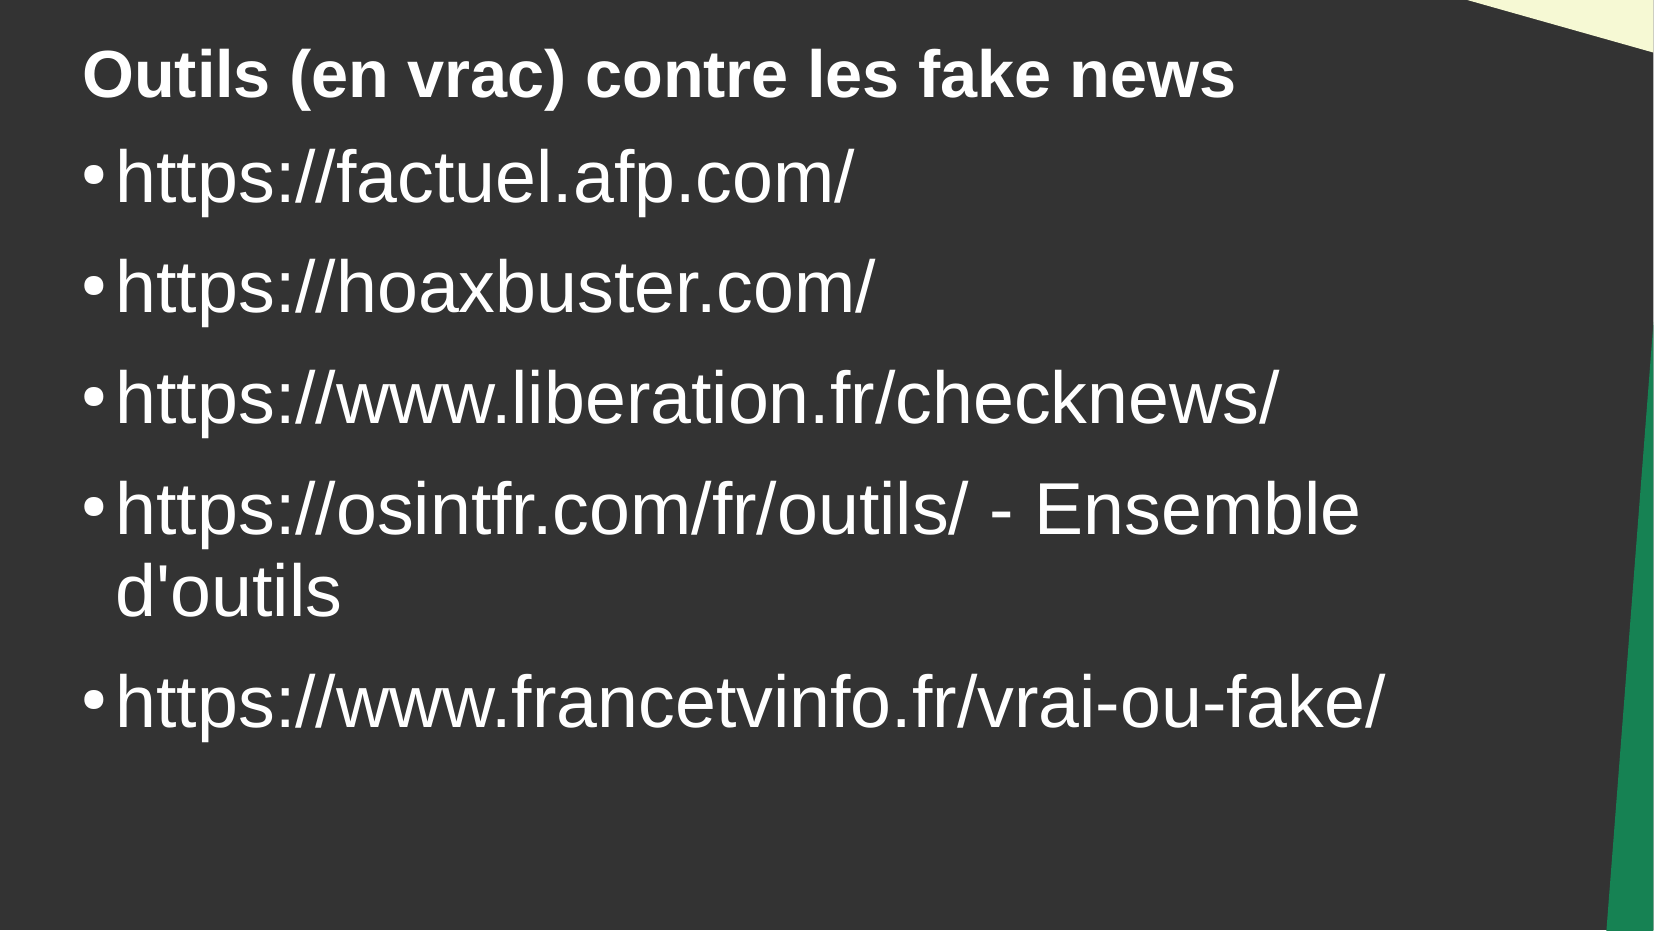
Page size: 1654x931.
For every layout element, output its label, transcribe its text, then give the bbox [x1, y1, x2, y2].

text_box [1467, 0, 1654, 53]
title Outils (en vrac) contre les fake news [82, 37, 1619, 112]
text_box [1606, 315, 1654, 931]
list https://factuel.afp.com/ https://hoaxbuster.com/ https://www.liberation.fr/checknews/ https://osintfr.com/fr/outils/ - Ensemble d'outils https://www.francetvinfo.fr/vrai-ou-fake/ [80, 135, 1560, 745]
